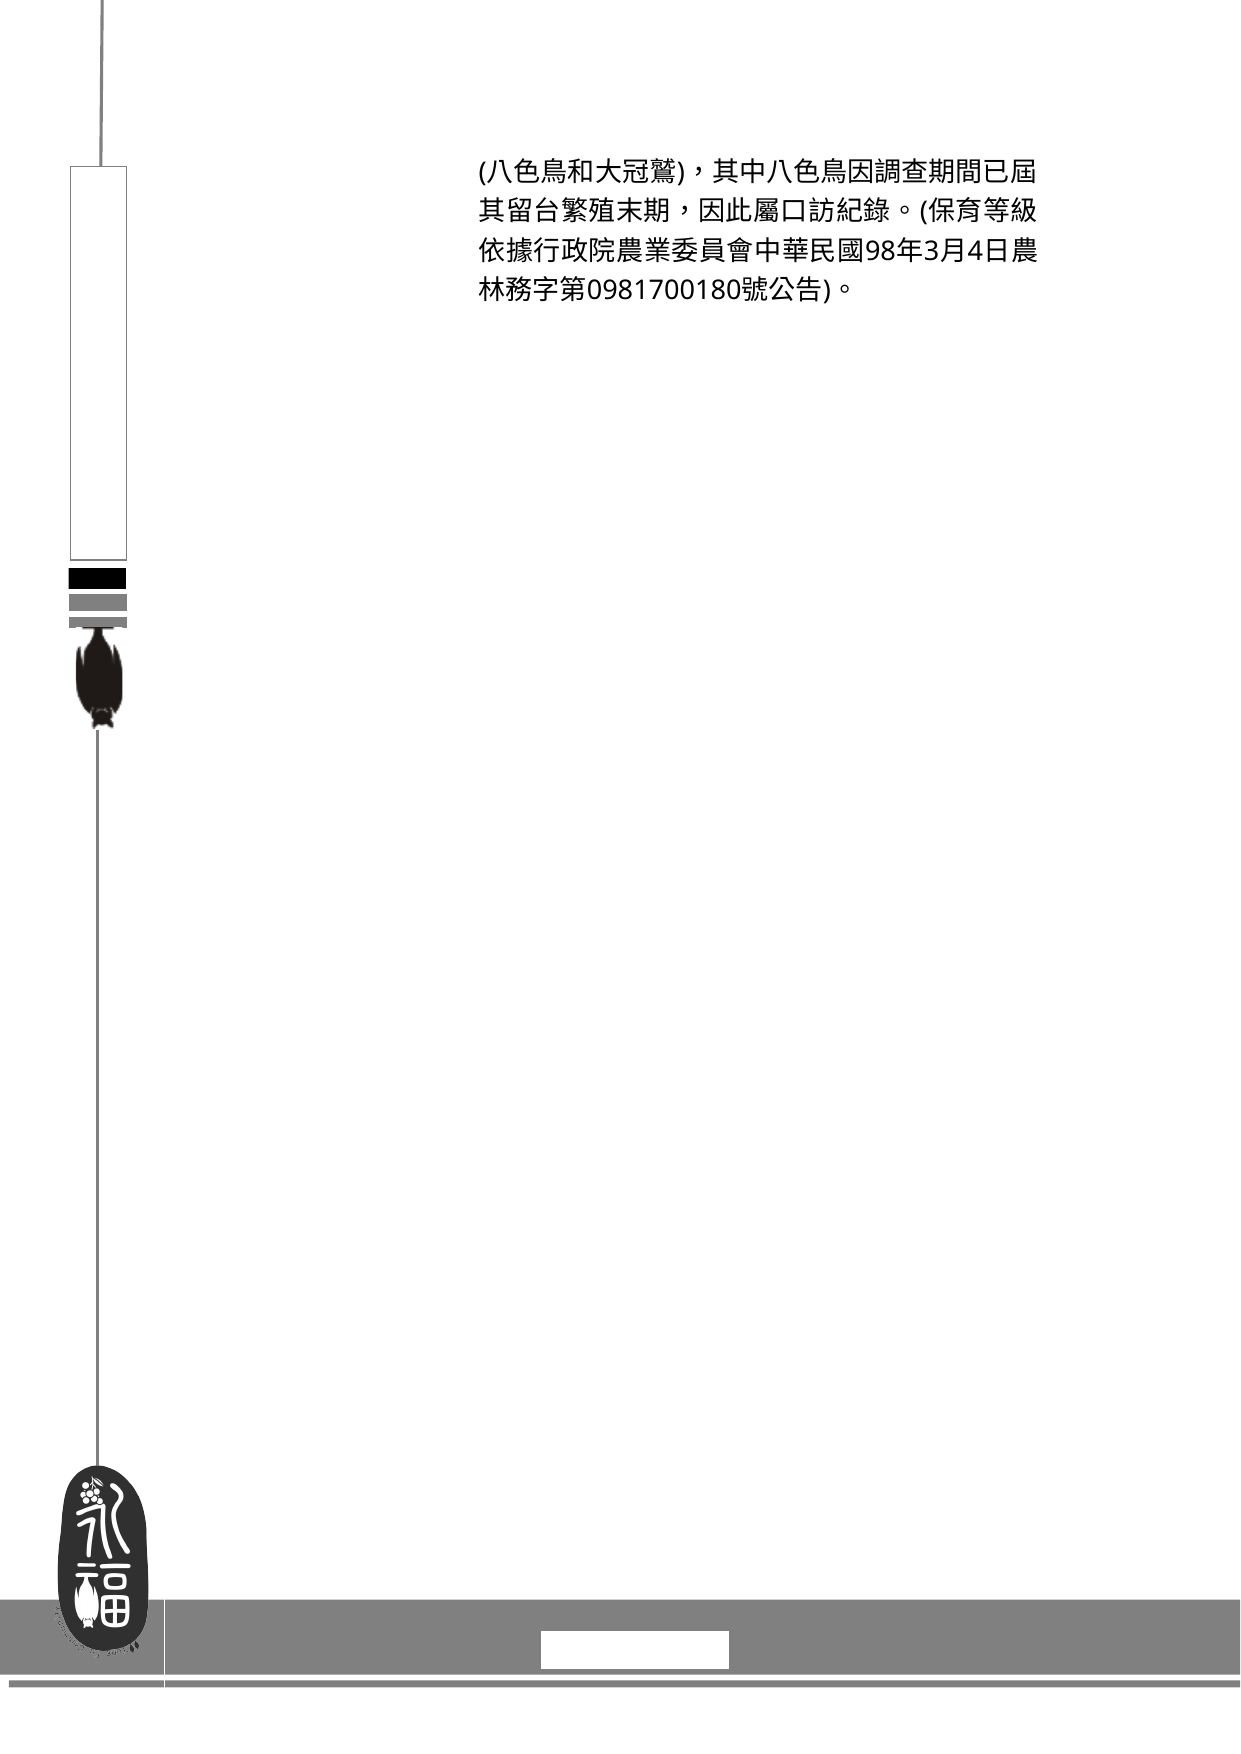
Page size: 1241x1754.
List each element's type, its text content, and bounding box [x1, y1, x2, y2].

text (八色鳥和大冠鷲)，其中八色鳥因調查期間已屆其留台繁殖末期，因此屬口訪紀錄。(保育等級依據行政院農業委員會中華民國98年3月4日農林務字第0981700180號公告)。 [478, 150, 1038, 307]
picture [75, 627, 123, 729]
